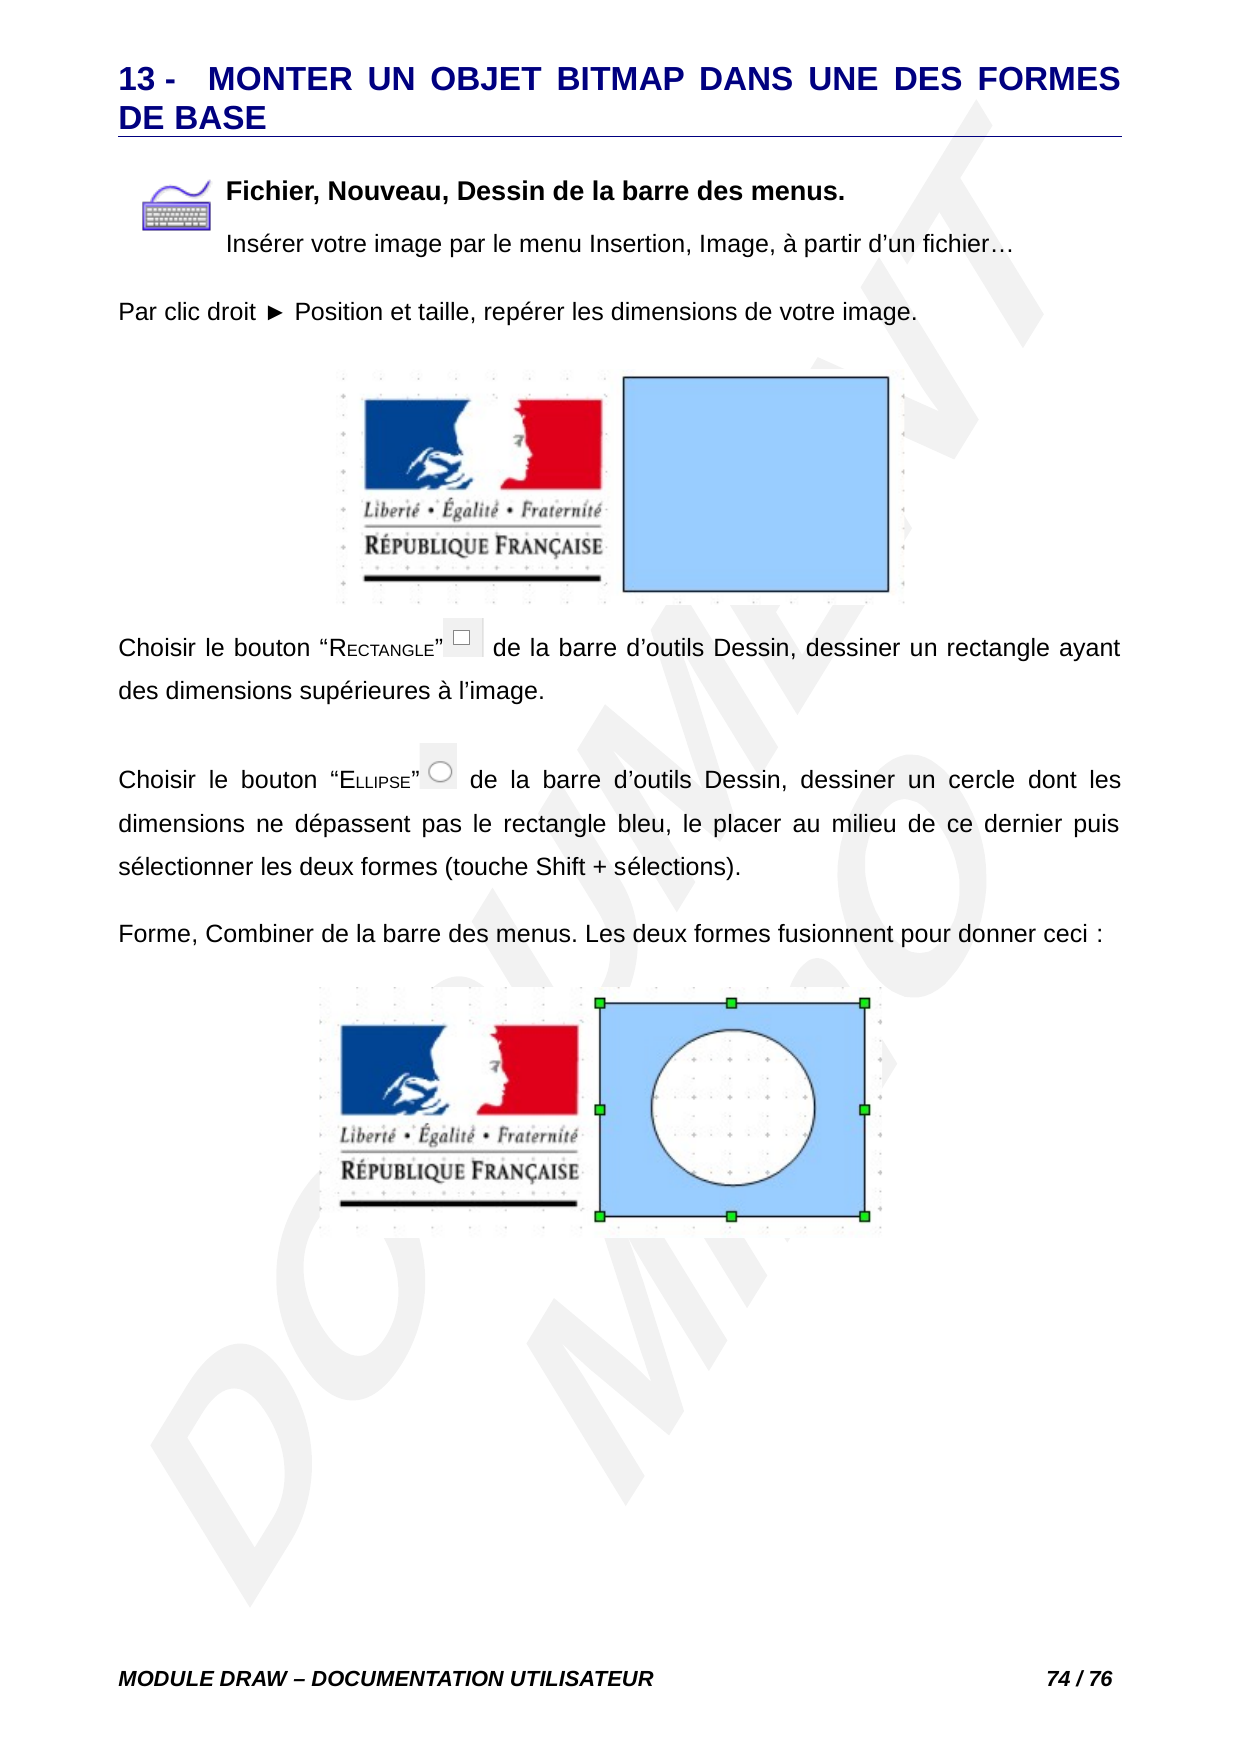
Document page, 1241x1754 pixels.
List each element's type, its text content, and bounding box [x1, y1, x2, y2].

text Par clic droit ► Position et taille, repérer les dimensions de votre image. [118, 297, 1122, 326]
picture [419, 743, 457, 789]
picture [138, 170, 214, 245]
text Choisir le bouton “Ellipse” de la barre d’outils Dessin, dessiner un cercle dont les dimensions ne dépassent pas le rectangle bleu, le placer au milieu de ce dernier puis sélectionner les deux formes (touche Shift + sélections). [118, 743, 1122, 881]
picture [335, 369, 905, 605]
text Fichier, Nouveau, Dessin de la barre des menus. [214, 175, 1122, 206]
text Forme, Combiner de la barre des menus. Les deux formes fusionnent pour donner ceci : [118, 919, 1122, 948]
text Choisir le bouton “Rectangle” de la barre d’outils Dessin, dessiner un rectangle ayant des dimensions supérieures à l’image. [118, 657, 1122, 705]
text Insérer votre image par le menu Insertion, Image, à partir d’un fichier… [118, 229, 1122, 258]
picture [443, 618, 484, 657]
picture [319, 987, 883, 1238]
subtitle Monter un objet bitmap dans une des formes de base [118, 59, 1122, 136]
